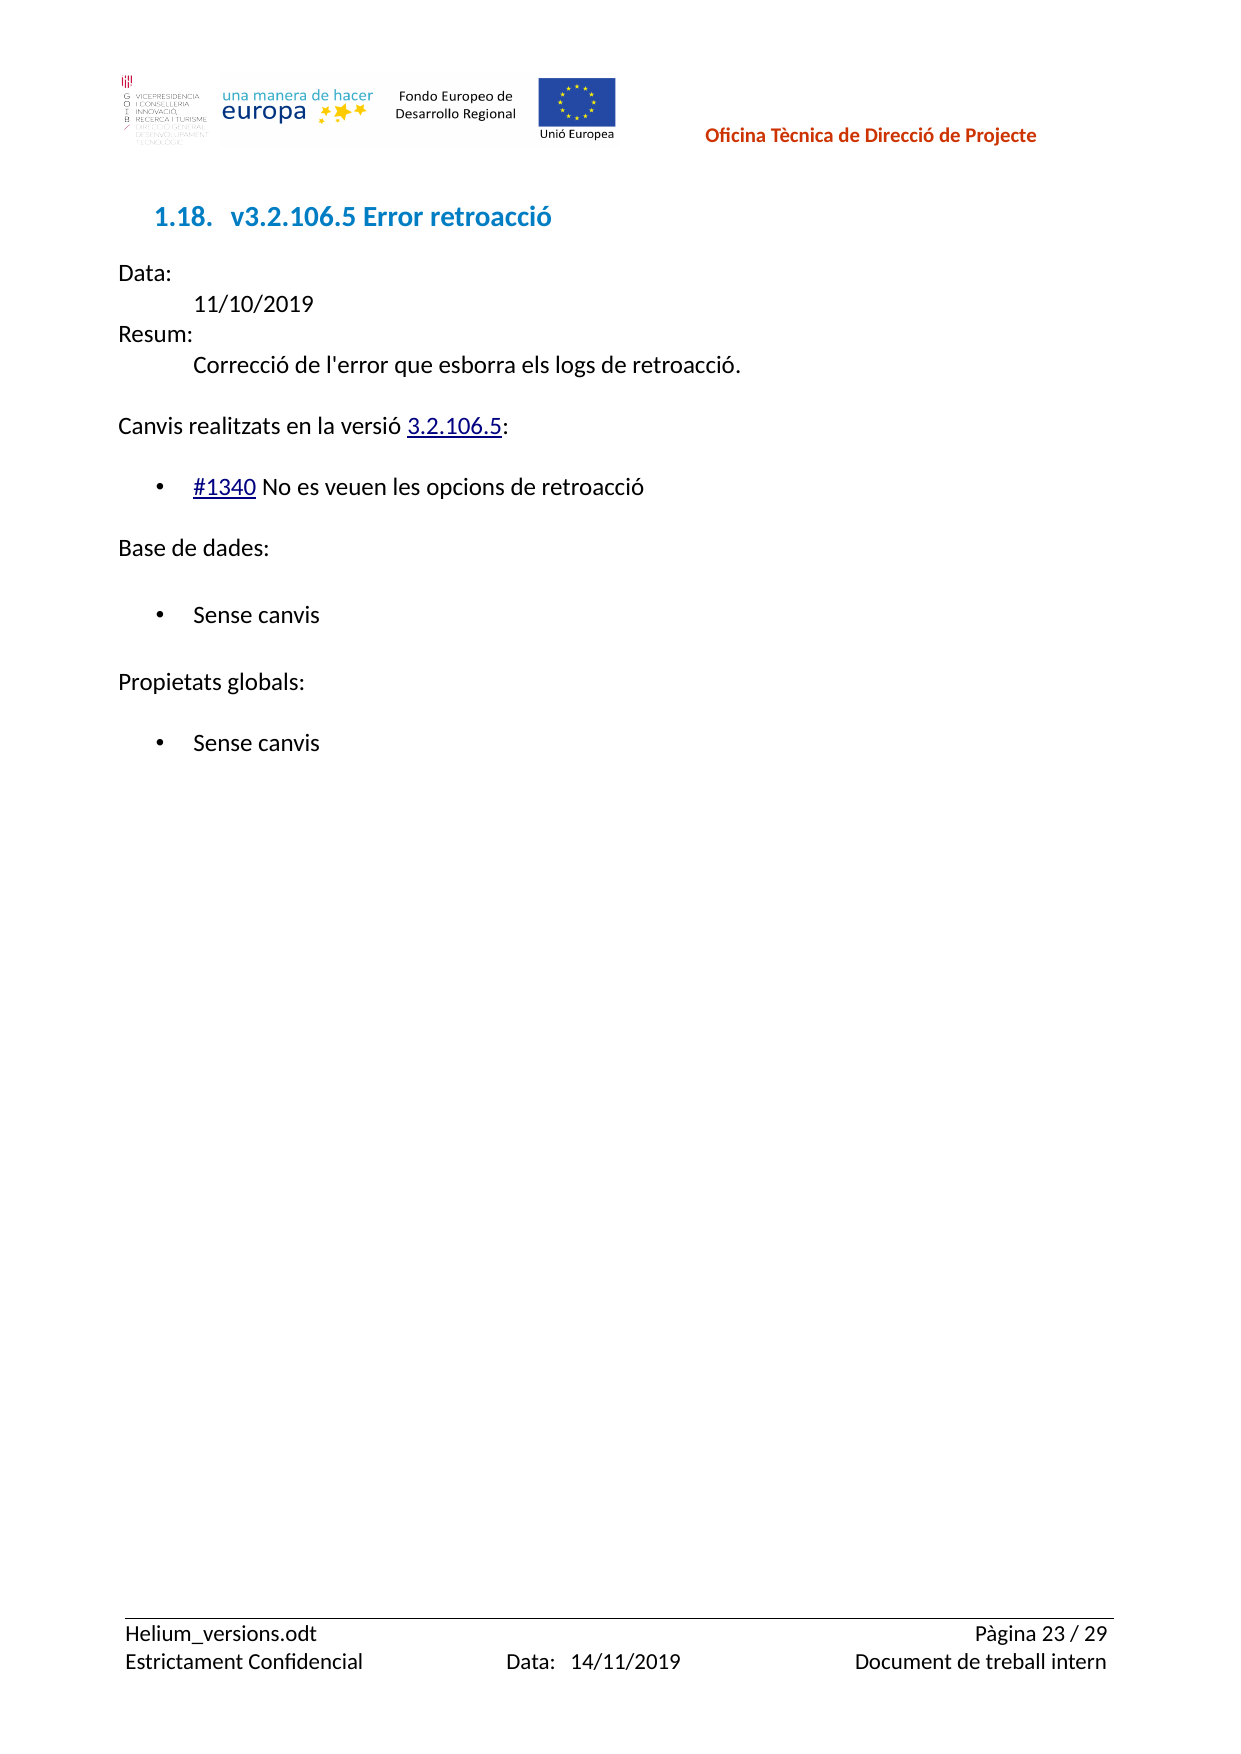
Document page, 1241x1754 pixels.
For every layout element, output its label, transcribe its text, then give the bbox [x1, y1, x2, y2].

subtitle v3.2.106.5 Error retroacció [153, 198, 1122, 234]
text Base de dades: [118, 532, 1122, 563]
picture [219, 73, 621, 147]
text Resum: [118, 319, 1122, 349]
list Sense canvis [156, 599, 1122, 630]
picture [118, 73, 213, 147]
list Sense canvis [156, 727, 1122, 758]
text Canvis realitzats en la versió 3.2.106.5: [118, 410, 1122, 441]
list #1340 No es veuen les opcions de retroacció [156, 471, 1122, 502]
text Propietats globals: [118, 666, 1122, 697]
text 11/10/2019 [118, 288, 1122, 319]
text Correcció de l'error que esborra els logs de retroacció. [118, 349, 1122, 380]
text Data: [118, 258, 1122, 288]
